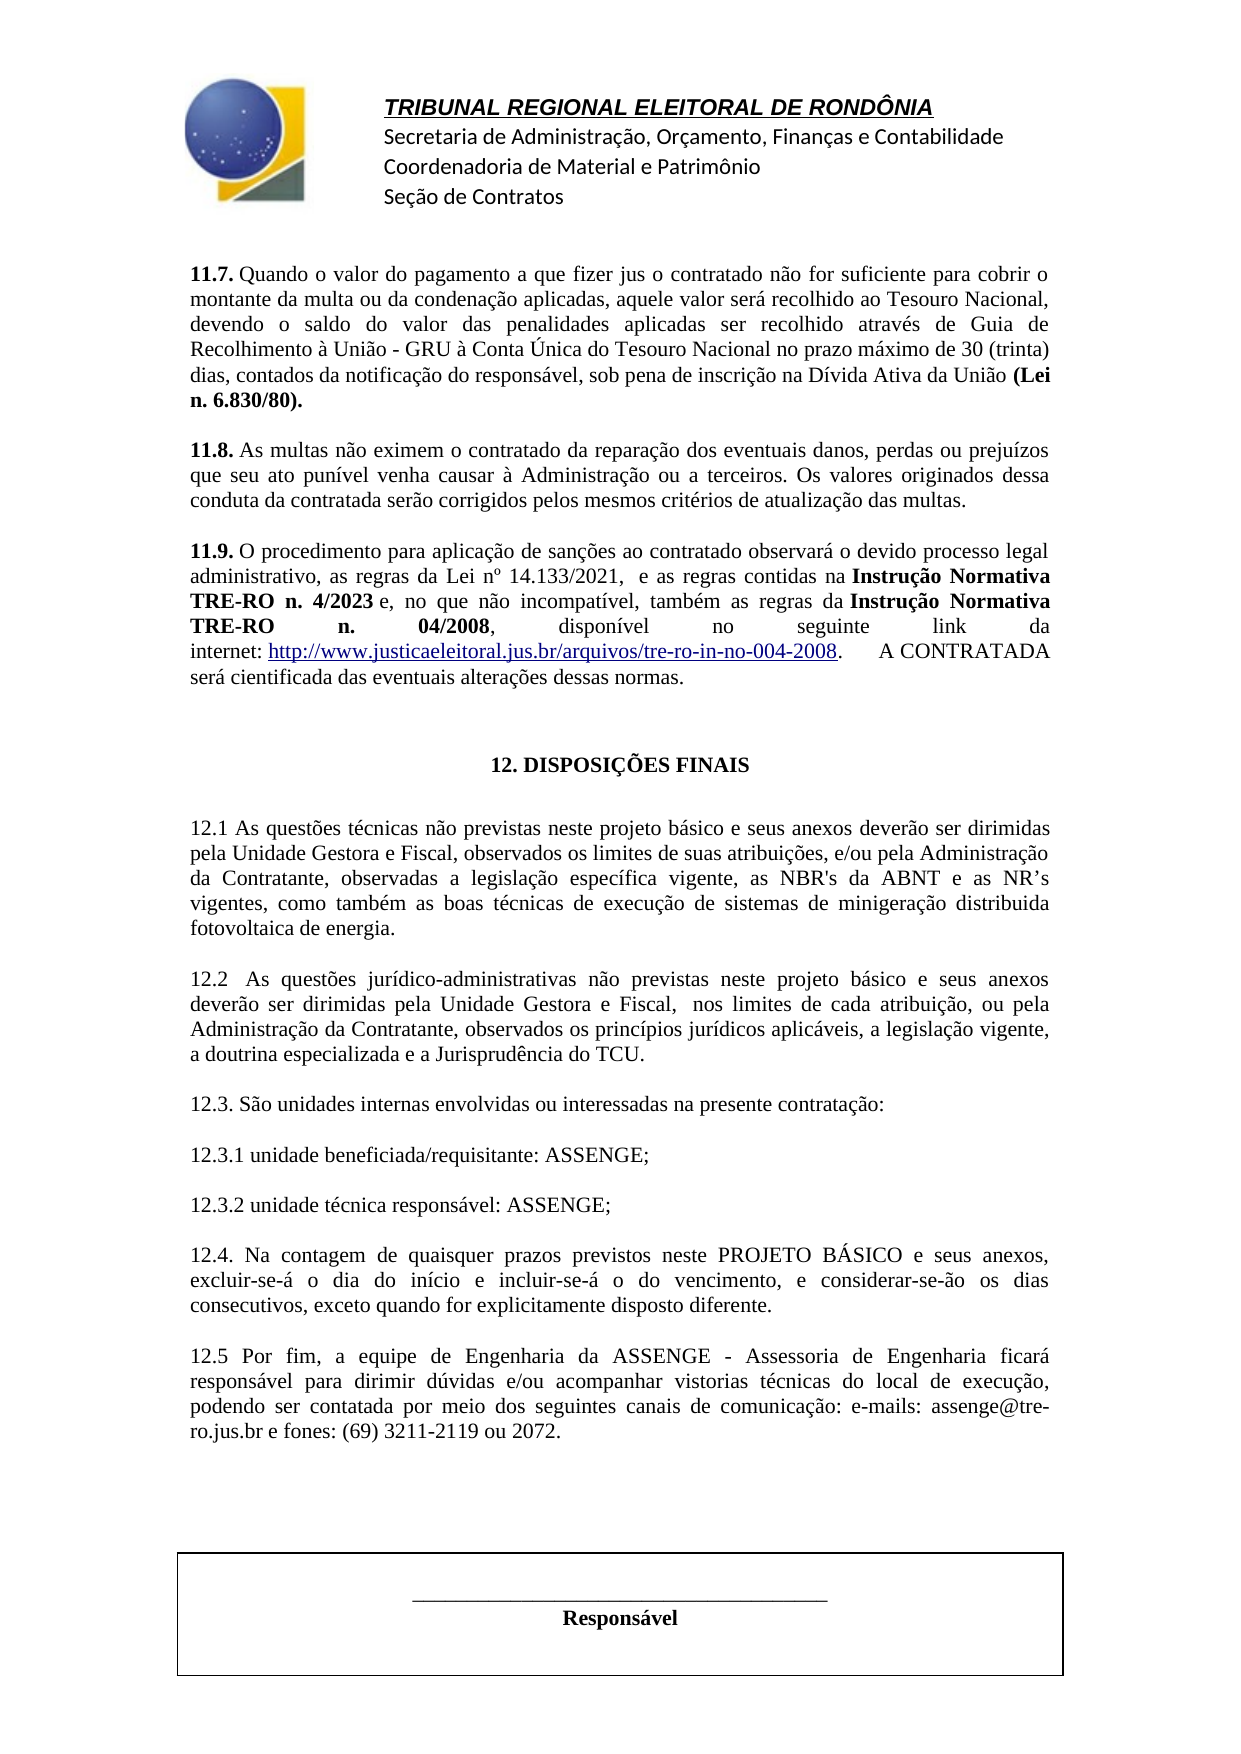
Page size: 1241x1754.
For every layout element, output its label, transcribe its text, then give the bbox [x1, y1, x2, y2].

text 12.5 Por fim, a equipe de Engenharia da ASSENGE - Assessoria de Engenharia ficará responsável para dirimir dúvidas e/ou acompanhar vistorias técnicas do local de execução, podendo ser contatada por meio dos seguintes canais de comunicação: e-mails: assenge@tre-ro.jus.br e fones: (69) 3211-2119 ou 2072. [190, 1343, 1051, 1443]
text 12.2 As questões jurídico-administrativas não previstas neste projeto básico e seus anexos deverão ser dirimidas pela Unidade Gestora e Fiscal, nos limites de cada atribuição, ou pela Administração da Contratante, observados os princípios jurídicos aplicáveis, a legislação vigente, a doutrina especializada e a Jurisprudência do TCU. [190, 966, 1051, 1066]
text 12.1 As questões técnicas não previstas neste projeto básico e seus anexos deverão ser dirimidas pela Unidade Gestora e Fiscal, observados os limites de suas atribuições, e/ou pela Administração da Contratante, observadas a legislação específica vigente, as NBR's da ABNT e as NR’s vigentes, como também as boas técnicas de execução de sistemas de minigeração distribuida fotovoltaica de energia. [190, 814, 1051, 941]
text 12. DISPOSIÇÕES FINAIS [183, 752, 1057, 777]
text 11.8. As multas não eximem o contratado da reparação dos eventuais danos, perdas ou prejuízos que seu ato punível venha causar à Administração ou a terceiros. Os valores originados dessa conduta da contratada serão corrigidos pelos mesmos critérios de atualização das multas. [190, 437, 1051, 513]
text 12.3. São unidades internas envolvidas ou interessadas na presente contratação: [190, 1091, 1051, 1117]
text 12.3.2 unidade técnica responsável: ASSENGE; [190, 1192, 1051, 1217]
text 11.7. Quando o valor do pagamento a que fizer jus o contratado não for suficiente para cobrir o montante da multa ou da condenação aplicadas, aquele valor será recolhido ao Tesouro Nacional, devendo o saldo do valor das penalidades aplicadas ser recolhido através de Guia de Recolhimento à União - GRU à Conta Única do Tesouro Nacional no prazo máximo de 30 (trinta) dias, contados da notificação do responsável, sob pena de inscrição na Dívida Ativa da União (Lei n. 6.830/80). [190, 261, 1051, 412]
text 12.4. Na contagem de quaisquer prazos previstos neste PROJETO BÁSICO e seus anexos, excluir-se-á o dia do início e incluir-se-á o do vencimento, e considerar-se-ão os dias consecutivos, exceto quando for explicitamente disposto diferente. [190, 1242, 1051, 1318]
table_header ______________________________________ Responsável [178, 1554, 1062, 1675]
text 12.3.1 unidade beneficiada/requisitante: ASSENGE; [190, 1142, 1051, 1167]
text 11.9. O procedimento para aplicação de sanções ao contratado observará o devido processo legal administrativo, as regras da Lei nº 14.133/2021, e as regras contidas na Instrução Normativa TRE-RO n. 4/2023 e, no que não incompatível, também as regras da Instrução Normativa TRE-RO n. 04/2008, disponível no seguinte link da internet: http://www.justicaeleitoral.jus.br/arquivos/tre-ro-in-no-004-2008. A CONTRATADA será cientificada das eventuais alterações dessas normas. [190, 538, 1051, 689]
